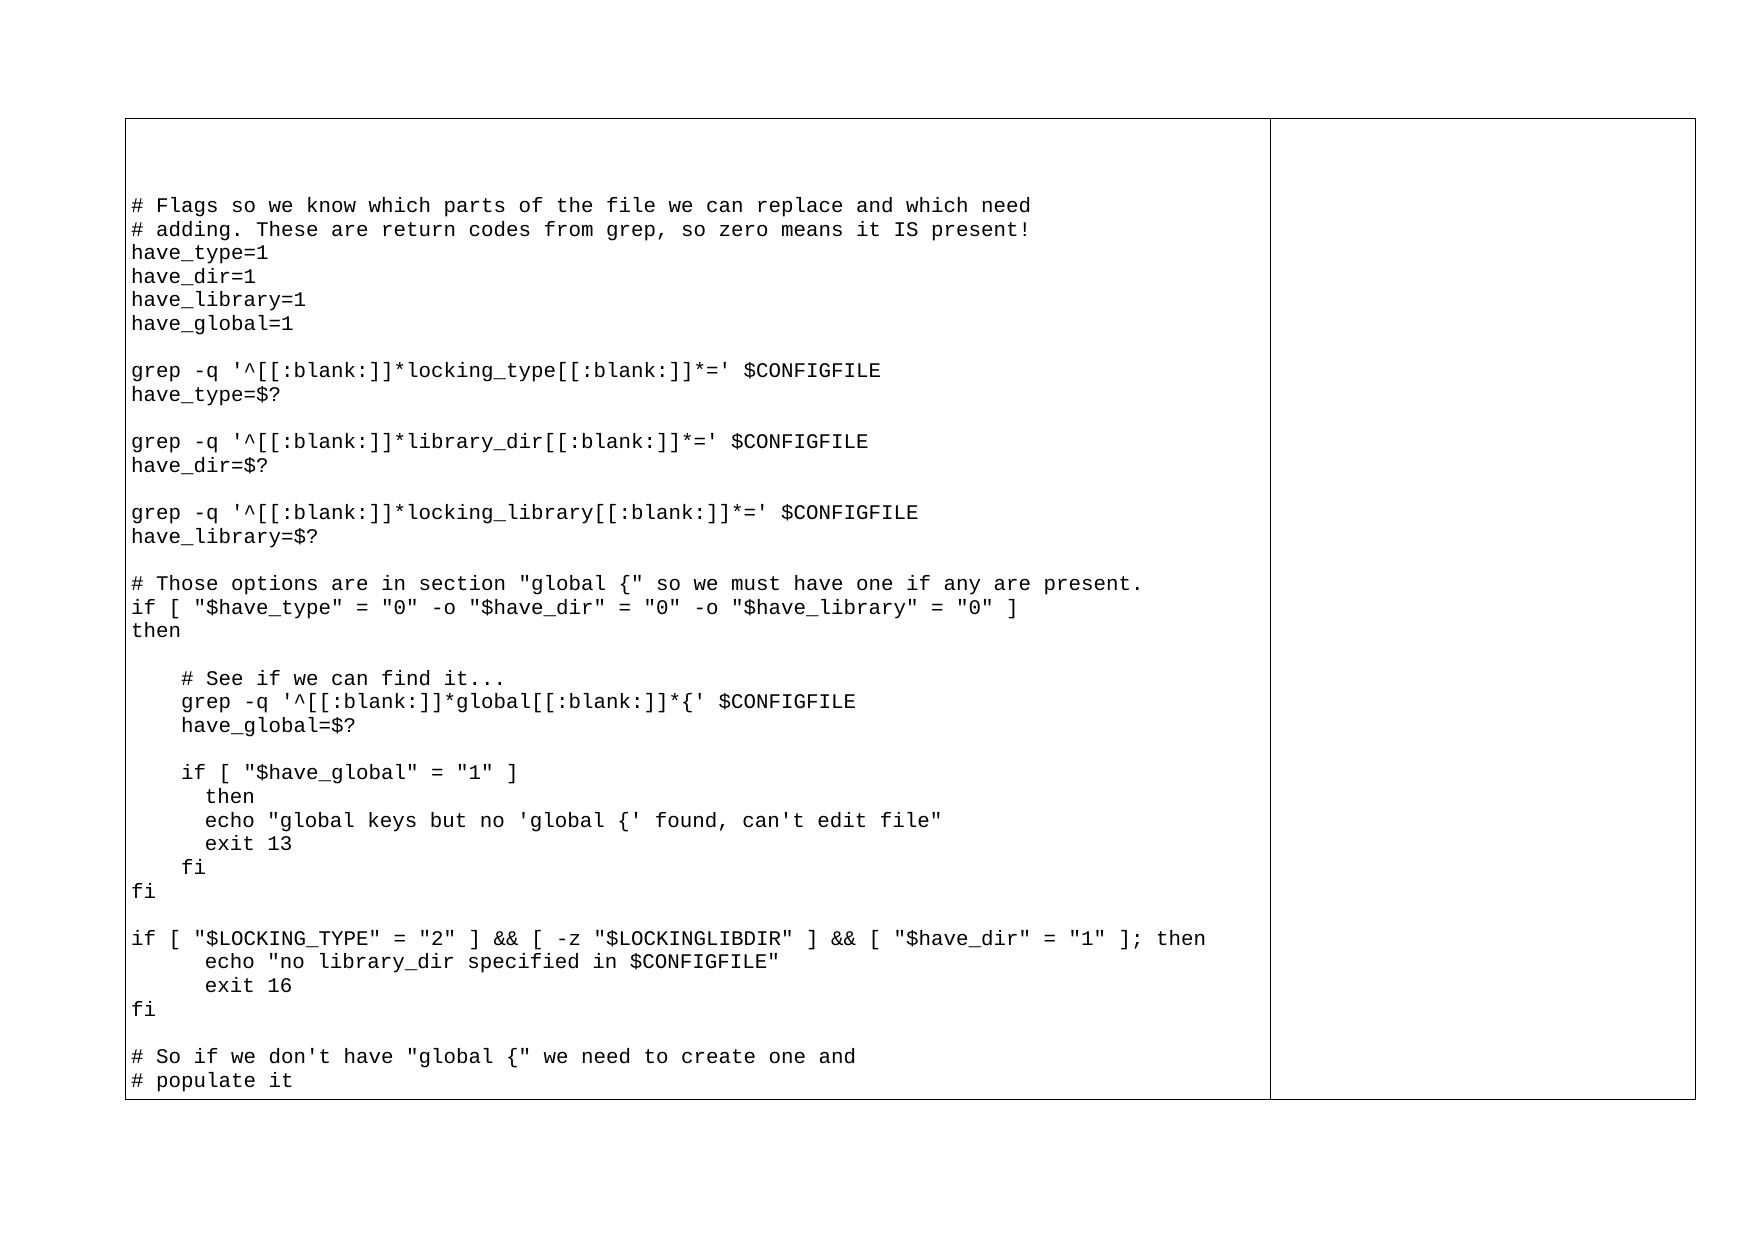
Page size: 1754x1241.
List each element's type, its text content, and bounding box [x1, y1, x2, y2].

table_cell # Flags so we know which parts of the file we can replace and which need # adding. These are return codes from grep, so zero means it IS present! have_type=1 have_dir=1 have_library=1 have_global=1 grep -q '^[[:blank:]]*locking_type[[:blank:]]*=' $CONFIGFILE have_type=$? grep -q '^[[:blank:]]*library_dir[[:blank:]]*=' $CONFIGFILE have_dir=$? grep -q '^[[:blank:]]*locking_library[[:blank:]]*=' $CONFIGFILE have_library=$? # Those options are in section "global {" so we must have one if any are present. if [ "$have_type" = "0" -o "$have_dir" = "0" -o "$have_library" = "0" ] then # See if we can find it... grep -q '^[[:blank:]]*global[[:blank:]]*{' $CONFIGFILE have_global=$? if [ "$have_global" = "1" ] then echo "global keys but no 'global {' found, can't edit file" exit 13 fi fi if [ "$LOCKING_TYPE" = "2" ] && [ -z "$LOCKINGLIBDIR" ] && [ "$have_dir" = "1" ]; then echo "no library_dir specified in $CONFIGFILE" exit 16 fi # So if we don't have "global {" we need to create one and # populate it [126, 119, 1270, 1099]
table_cell [1271, 119, 1695, 1099]
